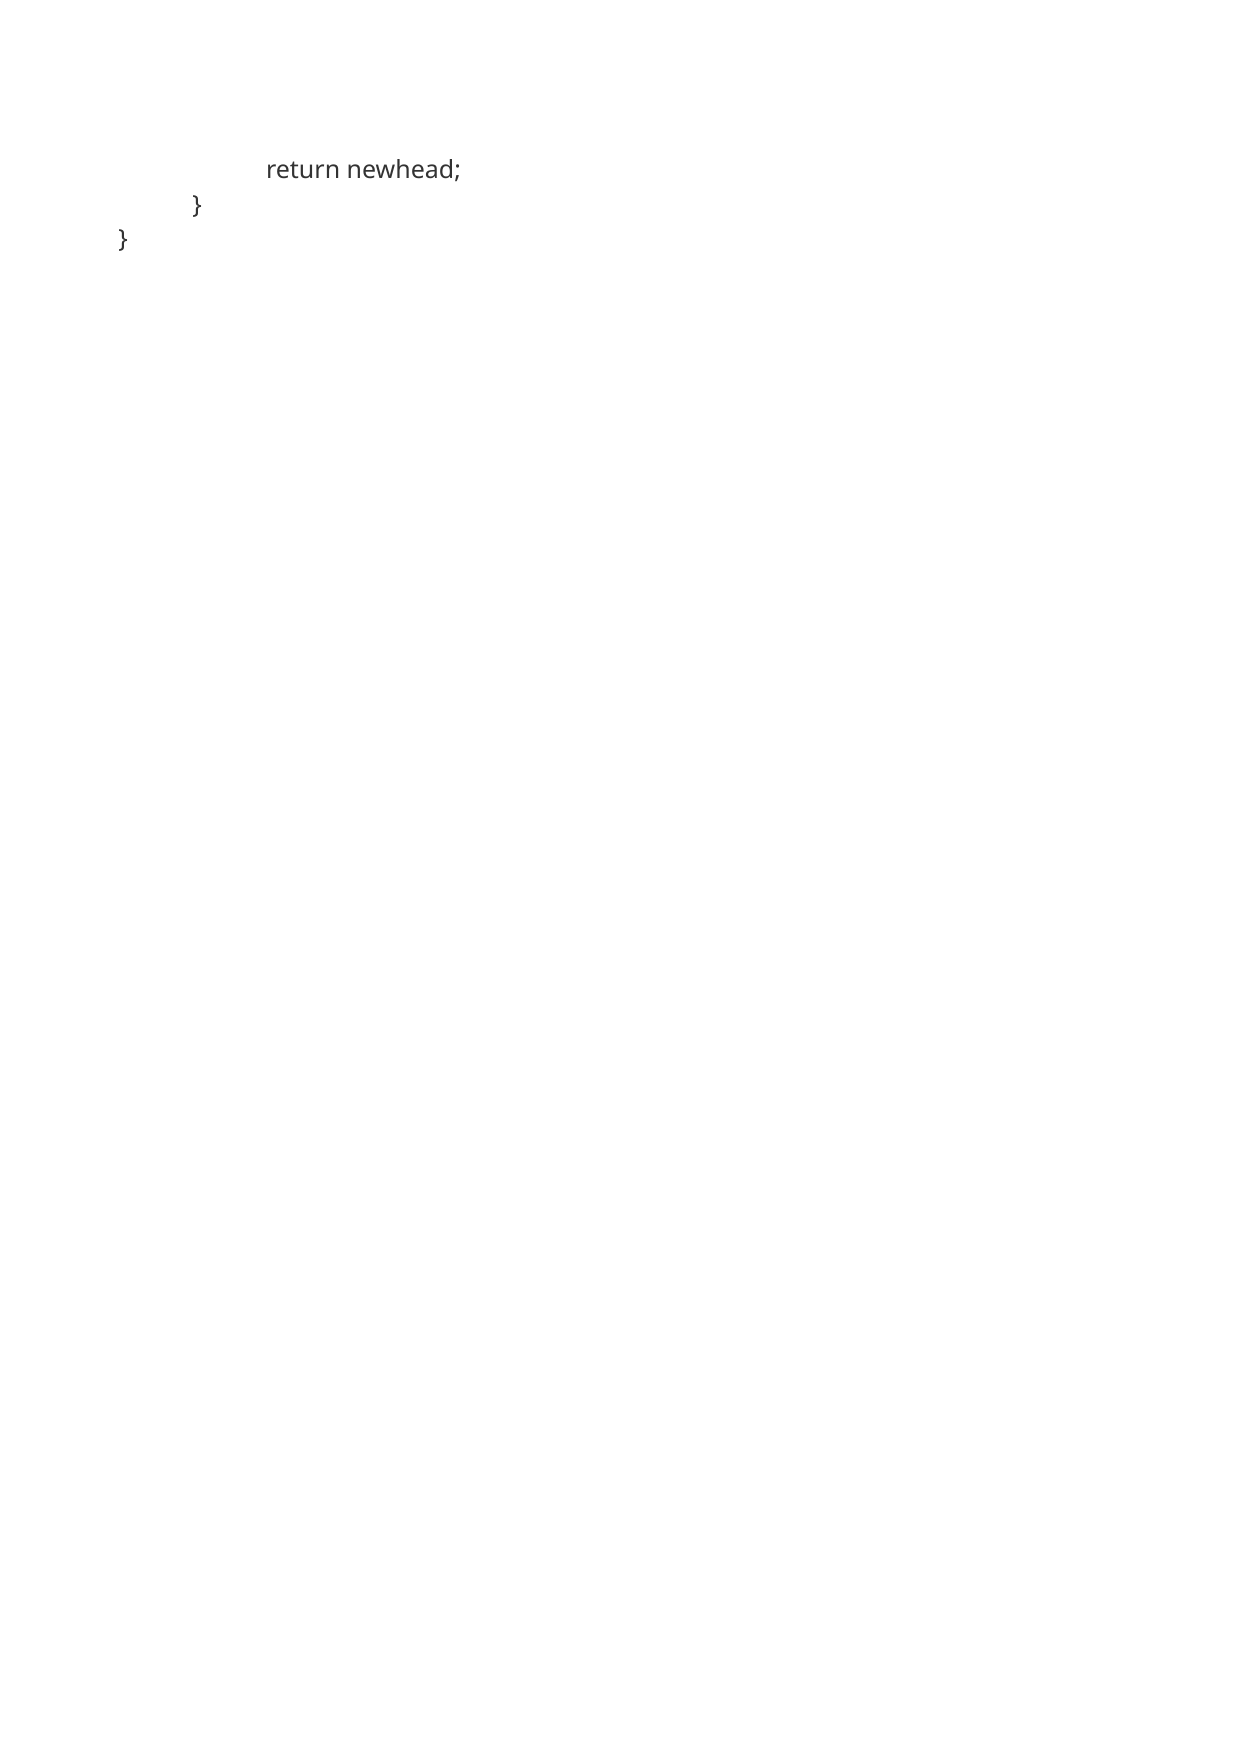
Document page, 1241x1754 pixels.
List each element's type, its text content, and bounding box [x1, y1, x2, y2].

text return newhead; [118, 152, 1122, 186]
text } [118, 220, 1122, 254]
text } [118, 186, 1122, 220]
